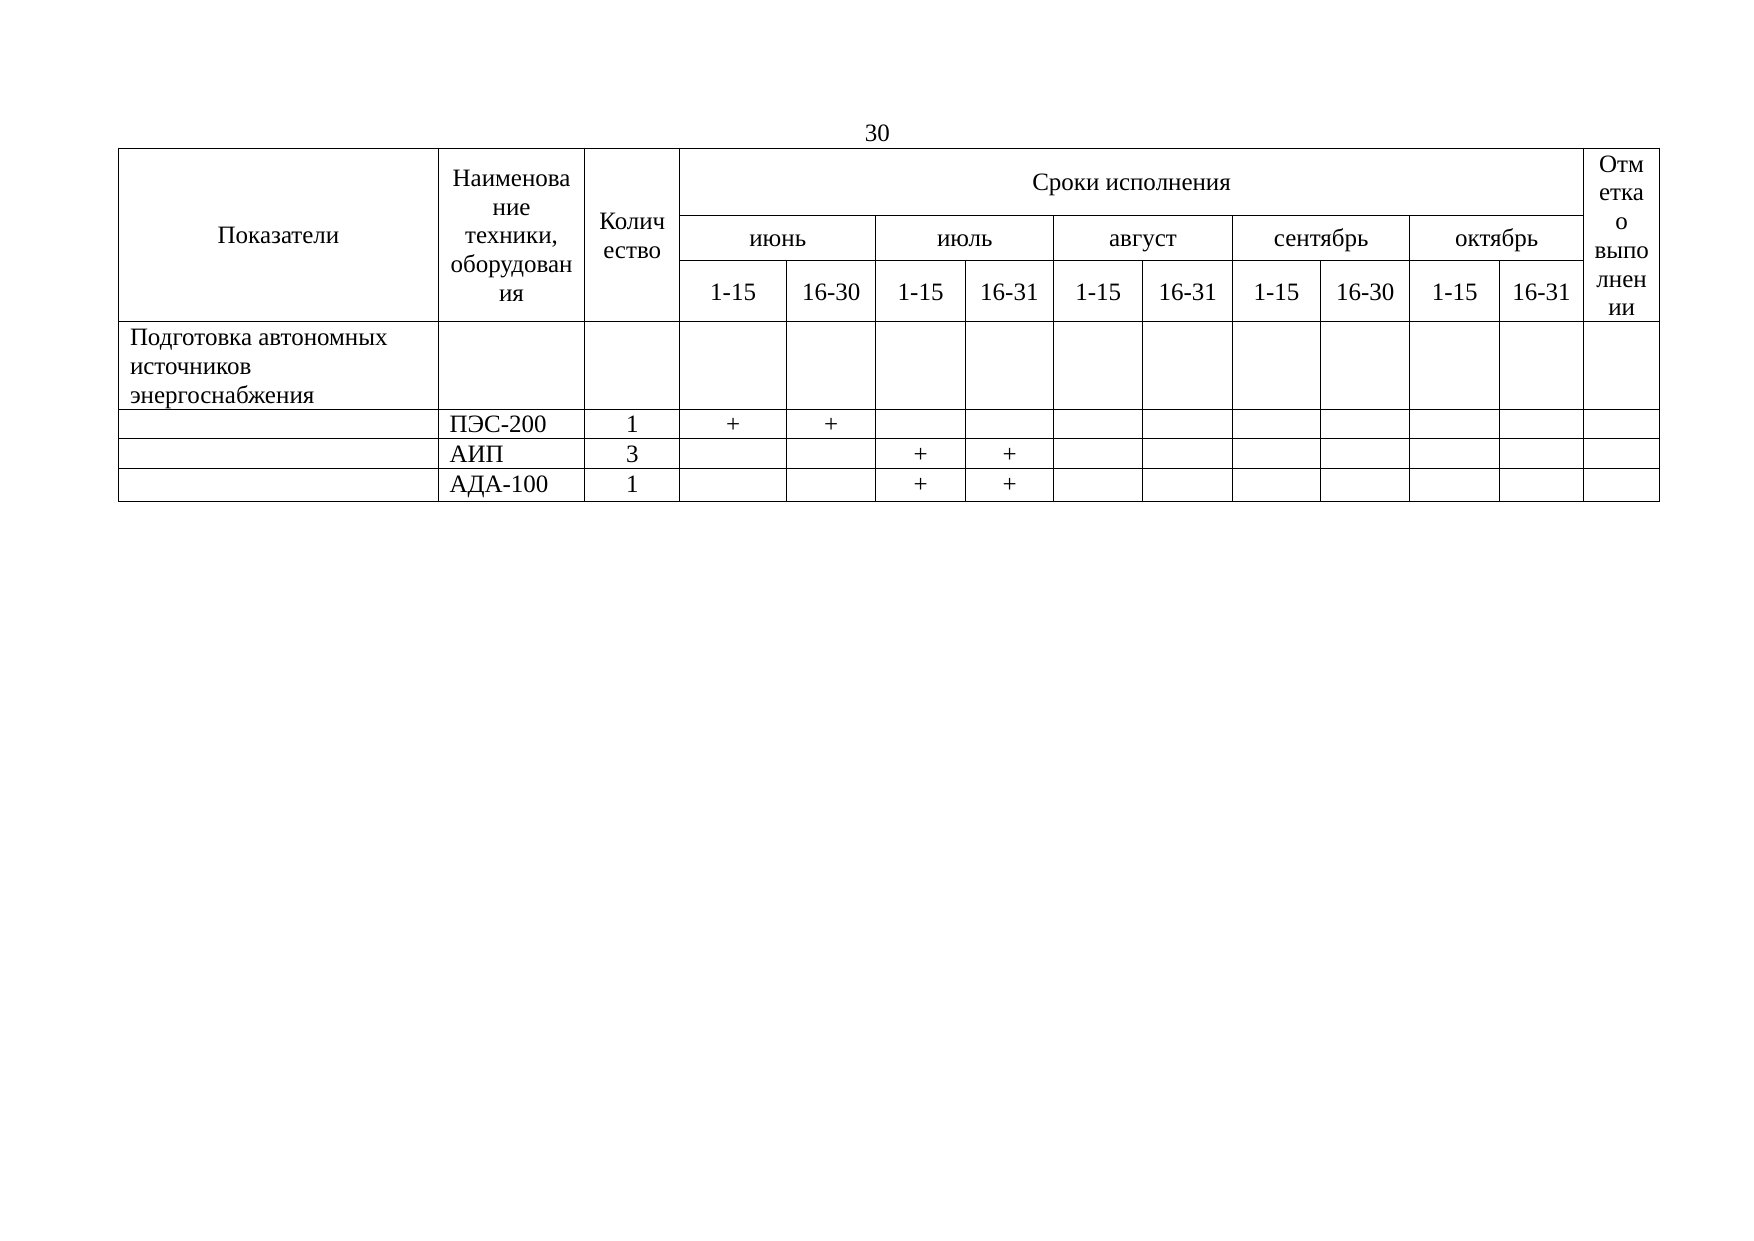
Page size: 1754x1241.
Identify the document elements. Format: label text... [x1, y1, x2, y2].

table_cell + [876, 469, 965, 501]
table_cell + [680, 410, 786, 438]
table_cell 3 [585, 439, 679, 468]
table_cell [680, 469, 786, 501]
table_header Наименование техники, оборудования [439, 149, 584, 321]
table_cell июнь [680, 216, 875, 260]
table_cell [1143, 469, 1232, 501]
table_cell 1 [585, 469, 679, 501]
table_cell [1233, 469, 1320, 501]
table_cell [1410, 410, 1499, 438]
table_cell + [787, 410, 875, 438]
table_cell [1233, 439, 1320, 468]
table_cell [1410, 322, 1499, 408]
table_cell август [1054, 216, 1232, 260]
table_cell [1054, 322, 1142, 408]
table_cell [1584, 439, 1659, 468]
table_cell 16-30 [1321, 261, 1409, 321]
table_cell [1584, 410, 1659, 438]
table_cell [1321, 410, 1409, 438]
table_header Сроки исполнения [680, 149, 1583, 215]
table_cell + [966, 469, 1053, 501]
table_header Количество [585, 149, 679, 321]
table_cell [585, 322, 679, 408]
table_cell октябрь [1410, 216, 1583, 260]
table_cell [1143, 410, 1232, 438]
table_cell 16-30 [787, 261, 875, 321]
table_cell [119, 410, 438, 438]
table_cell 1-15 [1054, 261, 1142, 321]
table_cell [1410, 439, 1499, 468]
table_cell [1500, 322, 1583, 408]
table_cell [1143, 439, 1232, 468]
table_cell [1410, 469, 1499, 501]
table_cell [119, 469, 438, 501]
table_cell [1500, 469, 1583, 501]
table_cell Подготовка автономных источников энергоснабжения [119, 322, 438, 408]
table_cell 1-15 [1410, 261, 1499, 321]
table_cell [876, 322, 965, 408]
table_cell [439, 322, 584, 408]
table_cell [680, 439, 786, 468]
table_cell [787, 322, 875, 408]
table_cell [787, 469, 875, 501]
table_cell [876, 410, 965, 438]
table_cell [1321, 322, 1409, 408]
table_cell [1143, 322, 1232, 408]
table_cell [966, 322, 1053, 408]
table_cell [1584, 322, 1659, 408]
table_cell [966, 410, 1053, 438]
table_cell [1233, 322, 1320, 408]
table_cell 1-15 [876, 261, 965, 321]
table_header Отметка о выполнении [1584, 149, 1659, 321]
table_cell [1054, 410, 1142, 438]
table_cell [1500, 439, 1583, 468]
table_cell [680, 322, 786, 408]
table_cell [1321, 469, 1409, 501]
table_cell сентябрь [1233, 216, 1409, 260]
table_cell АДА-100 [439, 469, 584, 501]
table_cell [1054, 469, 1142, 501]
table_cell АИП [439, 439, 584, 468]
table_cell 16-31 [966, 261, 1053, 321]
table_cell 1-15 [680, 261, 786, 321]
table_cell [1500, 410, 1583, 438]
table_cell 1-15 [1233, 261, 1320, 321]
table_cell 16-31 [1143, 261, 1232, 321]
table_cell 16-31 [1500, 261, 1583, 321]
table_cell июль [876, 216, 1053, 260]
table_cell [1584, 469, 1659, 501]
table_cell [119, 439, 438, 468]
table_cell + [876, 439, 965, 468]
table_cell 1 [585, 410, 679, 438]
table_cell [787, 439, 875, 468]
table_header Показатели [119, 149, 438, 321]
table_cell [1054, 439, 1142, 468]
table_cell + [966, 439, 1053, 468]
table_cell [1233, 410, 1320, 438]
table_cell [1321, 439, 1409, 468]
table_cell ПЭС-200 [439, 410, 584, 438]
